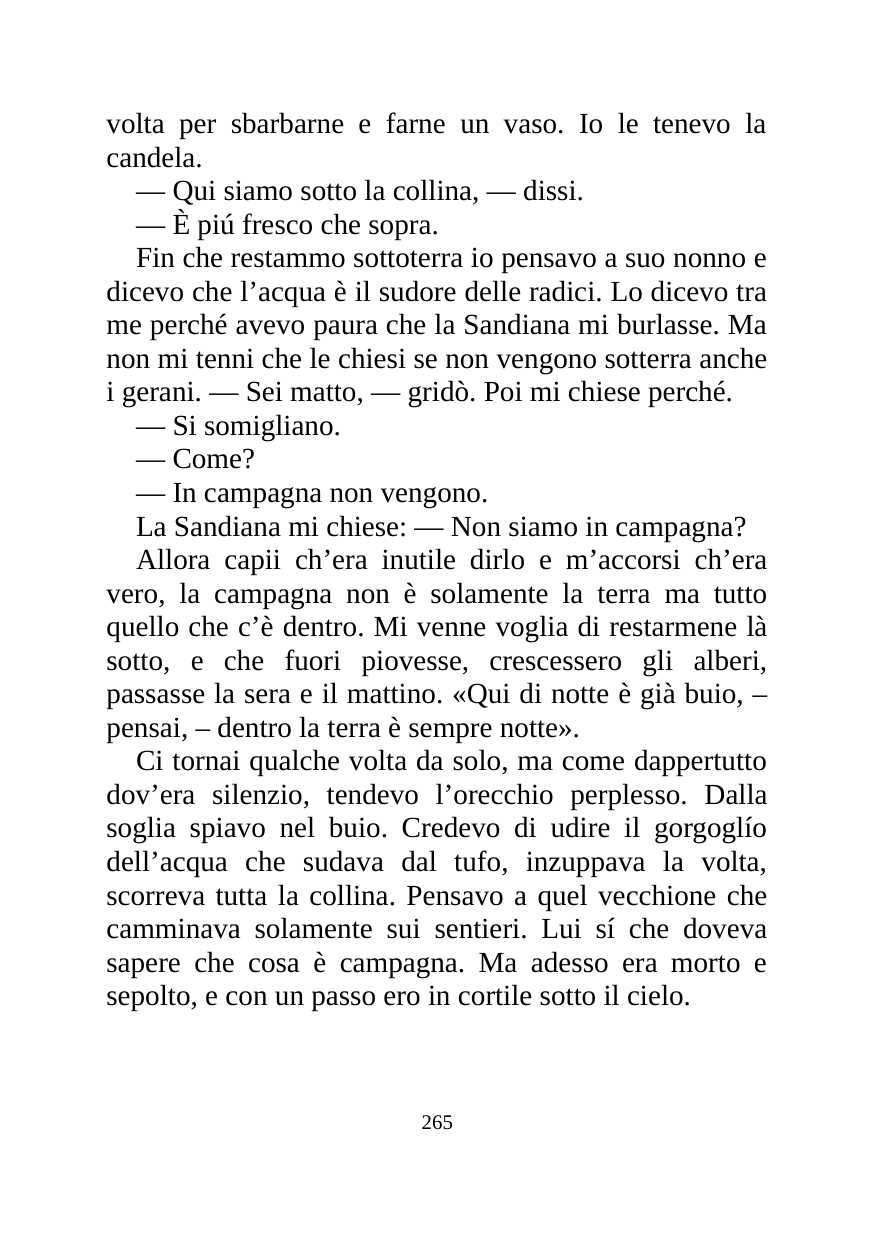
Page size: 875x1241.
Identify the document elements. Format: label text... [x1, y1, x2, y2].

text Ci tornai qualche volta da solo, ma come dappertutto dov’era silenzio, tendevo l’orecchio perplesso. Dalla soglia spiavo nel buio. Credevo di udire il gorgoglío dell’acqua che sudava dal tufo, inzuppava la volta, scorreva tutta la collina. Pensavo a quel vecchione che camminava solamente sui sentieri. Lui sí che doveva sapere che cosa è campagna. Ma adesso era morto e sepolto, e con un passo ero in cortile sotto il cielo. [106, 743, 768, 1012]
text — Qui siamo sotto la collina, — dissi. [106, 173, 768, 207]
text — È piú fresco che sopra. [106, 207, 768, 240]
text La Sandiana mi chiese: — Non siamo in campagna? [106, 509, 768, 542]
text — Come? [106, 442, 768, 475]
text Fin che restammo sottoterra io pensavo a suo nonno e dicevo che l’acqua è il sudore delle radici. Lo dicevo tra me perché avevo paura che la Sandiana mi burlasse. Ma non mi tenni che le chiesi se non vengono sotterra anche i gerani. — Sei matto, — gridò. Poi mi chiese perché. [106, 240, 768, 408]
text volta per sbarbarne e farne un vaso. Io le tenevo la candela. [106, 106, 768, 173]
text — Si somigliano. [106, 408, 768, 442]
text Allora capii ch’era inutile dirlo e m’accorsi ch’era vero, la campagna non è solamente la terra ma tutto quello che c’è dentro. Mi venne voglia di restarmene là sotto, e che fuori piovesse, crescessero gli alberi, passasse la sera e il mattino. «Qui di notte è già buio, – pensai, – dentro la terra è sempre notte». [106, 542, 768, 743]
text — In campagna non vengono. [106, 475, 768, 509]
